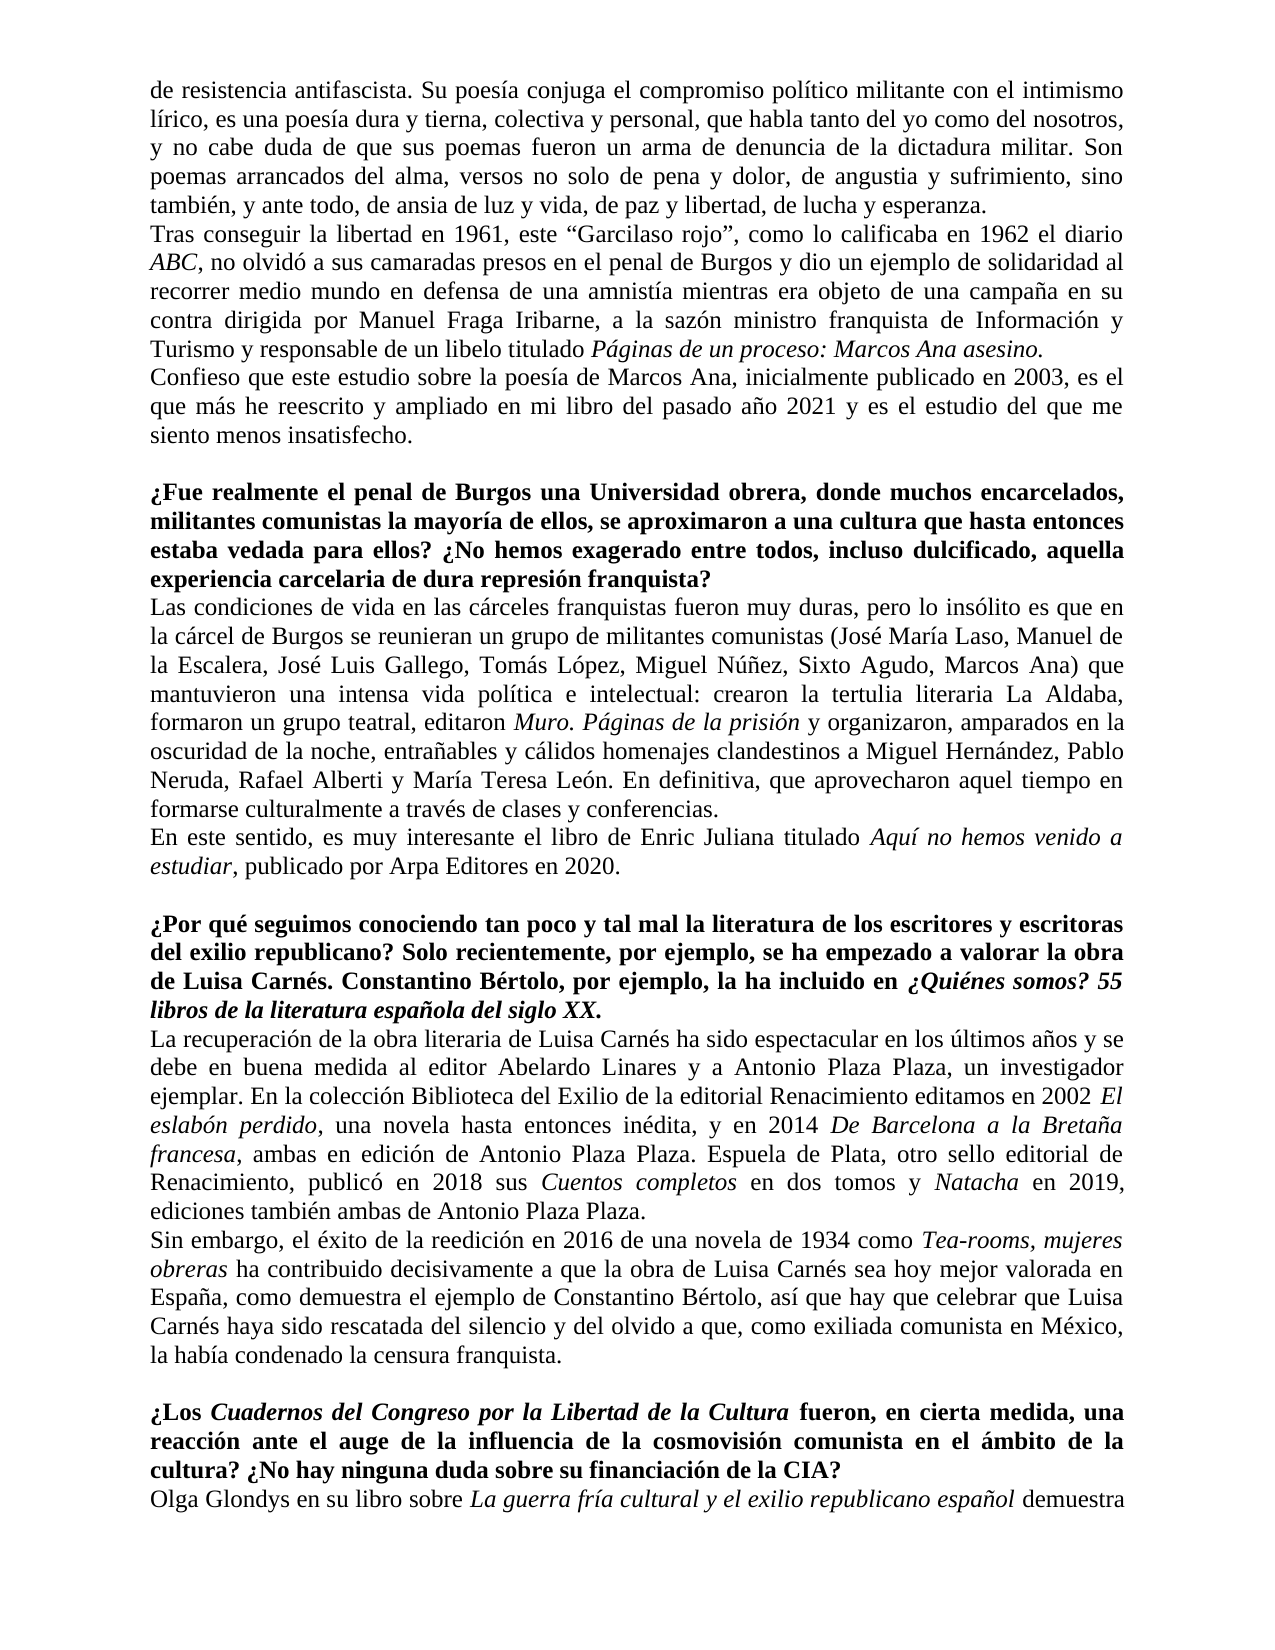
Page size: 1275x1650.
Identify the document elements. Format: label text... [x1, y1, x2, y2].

text Sin embargo, el éxito de la reedición en 2016 de una novela de 1934 como Tea-rooms, mujeres obreras ha contribuido decisivamente a que la obra de Luisa Carnés sea hoy mejor valorada en España, como demuestra el ejemplo de Constantino Bértolo, así que hay que celebrar que Luisa Carnés haya sido rescatada del silencio y del olvido a que, como exiliada comunista en México, la había condenado la censura franquista. [150, 1225, 1125, 1369]
text Tras conseguir la libertad en 1961, este “Garcilaso rojo”, como lo calificaba en 1962 el diario ABC, no olvidó a sus camaradas presos en el penal de Burgos y dio un ejemplo de solidaridad al recorrer medio mundo en defensa de una amnistía mientras era objeto de una campaña en su contra dirigida por Manuel Fraga Iribarne, a la sazón ministro franquista de Información y Turismo y responsable de un libelo titulado Páginas de un proceso: Marcos Ana asesino. [150, 219, 1125, 362]
text ¿Por qué seguimos conociendo tan poco y tal mal la literatura de los escritores y escritoras del exilio republicano? Solo recientemente, por ejemplo, se ha empezado a valorar la obra de Luisa Carnés. Constantino Bértolo, por ejemplo, la ha incluido en ¿Quiénes somos? 55 libros de la literatura española del siglo XX. [150, 909, 1125, 1024]
text Confieso que este estudio sobre la poesía de Marcos Ana, inicialmente publicado en 2003, es el que más he reescrito y ampliado en mi libro del pasado año 2021 y es el estudio del que me siento menos insatisfecho. [150, 362, 1125, 449]
text de resistencia antifascista. Su poesía conjuga el compromiso político militante con el intimismo lírico, es una poesía dura y tierna, colectiva y personal, que habla tanto del yo como del nosotros, y no cabe duda de que sus poemas fueron un arma de denuncia de la dictadura militar. Son poemas arrancados del alma, versos no solo de pena y dolor, de angustia y sufrimiento, sino también, y ante todo, de ansia de luz y vida, de paz y libertad, de lucha y esperanza. [150, 75, 1125, 219]
text ¿Fue realmente el penal de Burgos una Universidad obrera, donde muchos encarcelados, militantes comunistas la mayoría de ellos, se aproximaron a una cultura que hasta entonces estaba vedada para ellos? ¿No hemos exagerado entre todos, incluso dulcificado, aquella experiencia carcelaria de dura represión franquista? [150, 477, 1125, 592]
text En este sentido, es muy interesante el libro de Enric Juliana titulado Aquí no hemos venido a estudiar, publicado por Arpa Editores en 2020. [150, 822, 1125, 880]
text ¿Los Cuadernos del Congreso por la Libertad de la Cultura fueron, en cierta medida, una reacción ante el auge de la influencia de la cosmovisión comunista en el ámbito de la cultura? ¿No hay ninguna duda sobre su financiación de la CIA? [150, 1397, 1125, 1484]
text Las condiciones de vida en las cárceles franquistas fueron muy duras, pero lo insólito es que en la cárcel de Burgos se reunieran un grupo de militantes comunistas (José María Laso, Manuel de la Escalera, José Luis Gallego, Tomás López, Miguel Núñez, Sixto Agudo, Marcos Ana) que mantuvieron una intensa vida política e intelectual: crearon la tertulia literaria La Aldaba, formaron un grupo teatral, editaron Muro. Páginas de la prisión y organizaron, amparados en la oscuridad de la noche, entrañables y cálidos homenajes clandestinos a Miguel Hernández, Pablo Neruda, Rafael Alberti y María Teresa León. En definitiva, que aprovecharon aquel tiempo en formarse culturalmente a través de clases y conferencias. [150, 592, 1125, 822]
text Olga Glondys en su libro sobre La guerra fría cultural y el exilio republicano español demuestra [150, 1484, 1125, 1512]
text La recuperación de la obra literaria de Luisa Carnés ha sido espectacular en los últimos años y se debe en buena medida al editor Abelardo Linares y a Antonio Plaza Plaza, un investigador ejemplar. En la colección Biblioteca del Exilio de la editorial Renacimiento editamos en 2002 El eslabón perdido, una novela hasta entonces inédita, y en 2014 De Barcelona a la Bretaña francesa, ambas en edición de Antonio Plaza Plaza. Espuela de Plata, otro sello editorial de Renacimiento, publicó en 2018 sus Cuentos completos en dos tomos y Natacha en 2019, ediciones también ambas de Antonio Plaza Plaza. [150, 1024, 1125, 1225]
